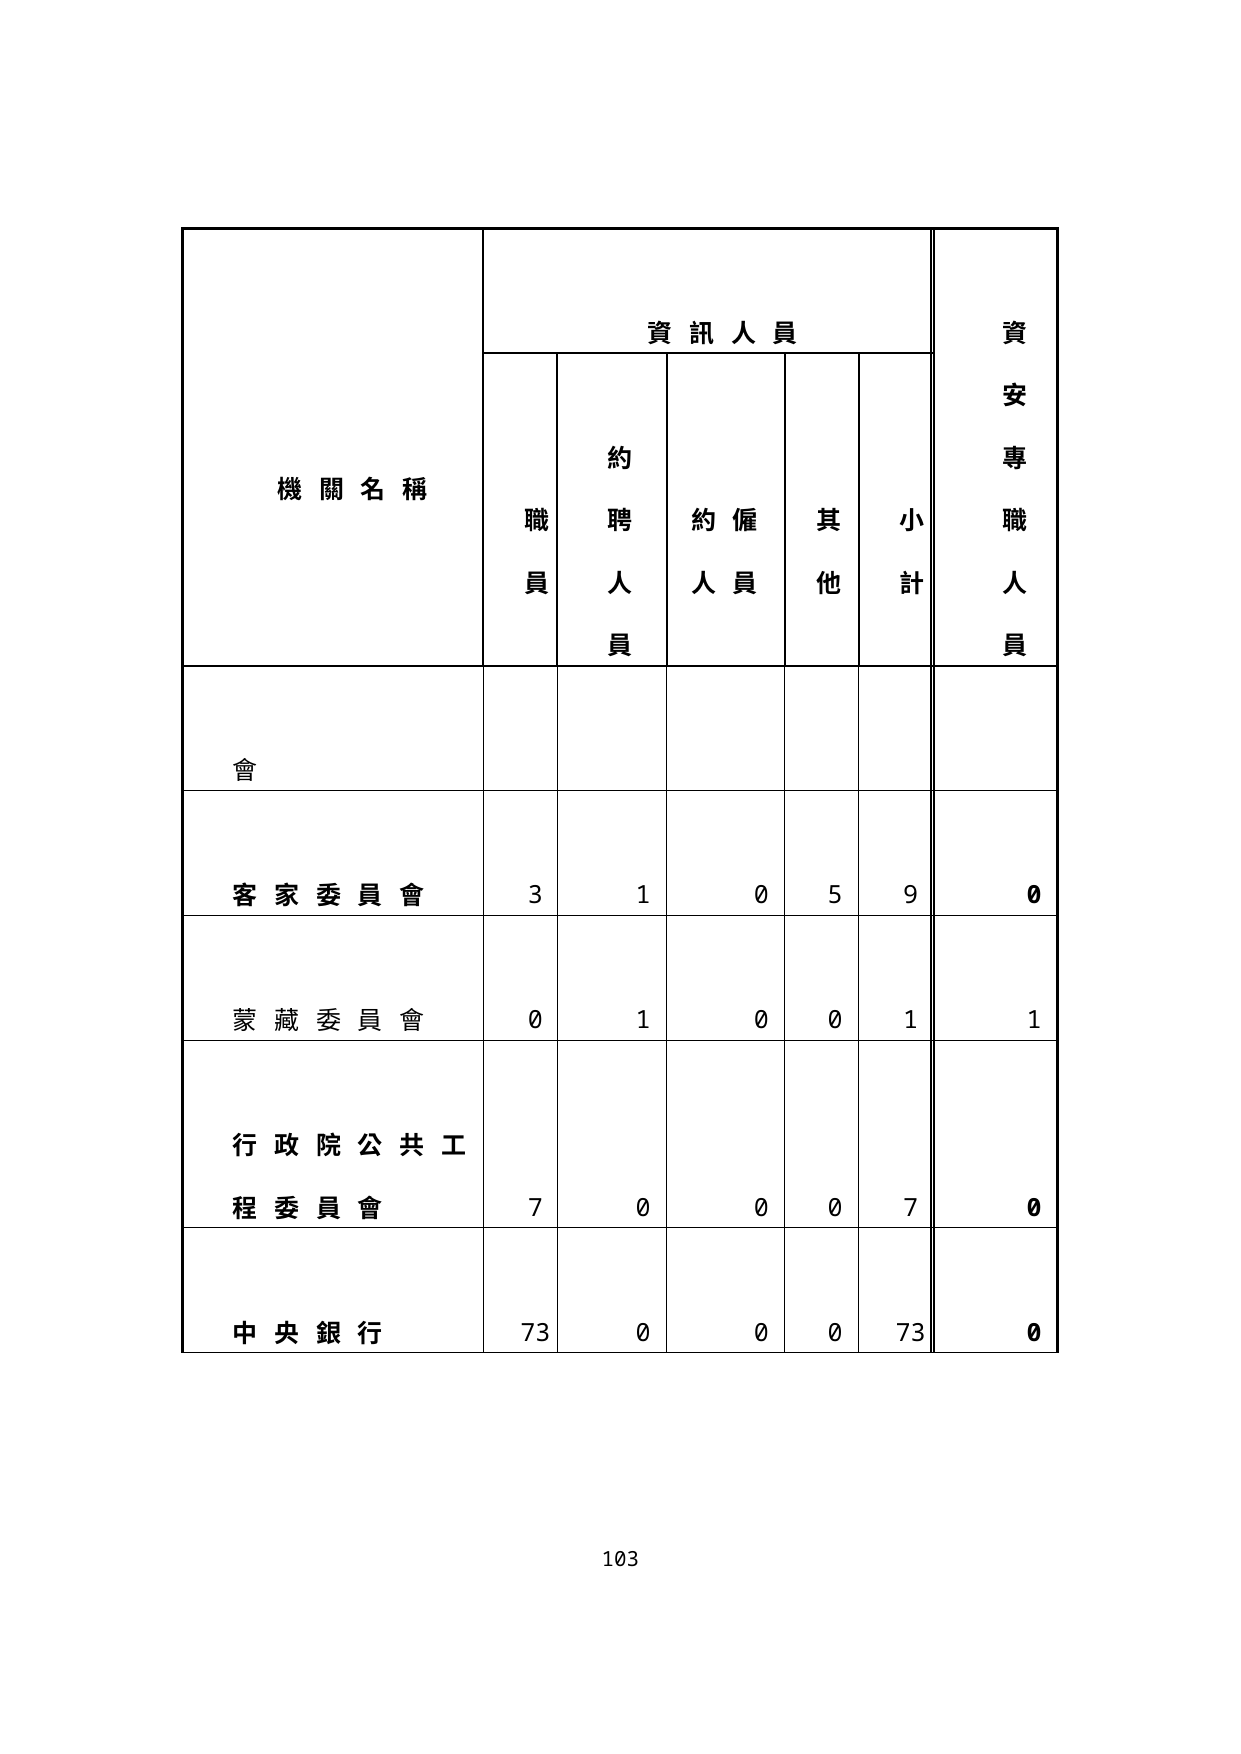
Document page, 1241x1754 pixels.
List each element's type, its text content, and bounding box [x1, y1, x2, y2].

table_cell [859, 667, 930, 790]
table_cell 職員 [484, 354, 556, 665]
table_cell [558, 667, 666, 790]
table_cell 0 [484, 916, 557, 1040]
table_cell 73 [859, 1228, 930, 1352]
table_cell 0 [667, 1041, 784, 1227]
table_cell [785, 667, 858, 790]
table_cell 7 [859, 1041, 930, 1227]
table_cell 0 [558, 1228, 666, 1352]
table_cell 1 [558, 916, 666, 1040]
table_cell 0 [667, 791, 784, 915]
table_cell 0 [785, 916, 858, 1040]
table_cell 1 [935, 916, 1056, 1040]
table_cell 客家委員會 [184, 791, 483, 915]
table_cell 行政院公共工程委員會 [184, 1041, 483, 1227]
table_cell 0 [558, 1041, 666, 1227]
table_cell 7 [484, 1041, 557, 1227]
table_cell 蒙藏委員會 [184, 916, 483, 1040]
table_cell 小計 [860, 354, 930, 665]
table_cell [484, 667, 557, 790]
table_cell 會 [184, 667, 483, 790]
table_cell 1 [859, 916, 930, 1040]
table_cell [935, 667, 1056, 790]
table_cell 0 [667, 1228, 784, 1352]
table_header 資訊人員 [484, 230, 930, 352]
table_header 機關名稱 [184, 230, 482, 665]
table_cell 1 [558, 791, 666, 915]
table_cell 其他 [786, 354, 858, 665]
table_cell 約聘人員 [558, 354, 666, 665]
table_cell 0 [935, 791, 1056, 915]
table_cell 73 [484, 1228, 557, 1352]
table_cell 中央銀行 [184, 1228, 483, 1352]
table_cell 5 [785, 791, 858, 915]
table_header 資安專職 人員 [935, 230, 1056, 665]
table_cell 約僱人員 [668, 354, 784, 665]
table_cell 0 [667, 916, 784, 1040]
table_cell 3 [484, 791, 557, 915]
table_cell [667, 667, 784, 790]
table_cell 0 [935, 1041, 1056, 1227]
table_cell 0 [785, 1041, 858, 1227]
table_cell 0 [785, 1228, 858, 1352]
table_cell 0 [935, 1228, 1056, 1352]
table_cell 9 [859, 791, 930, 915]
